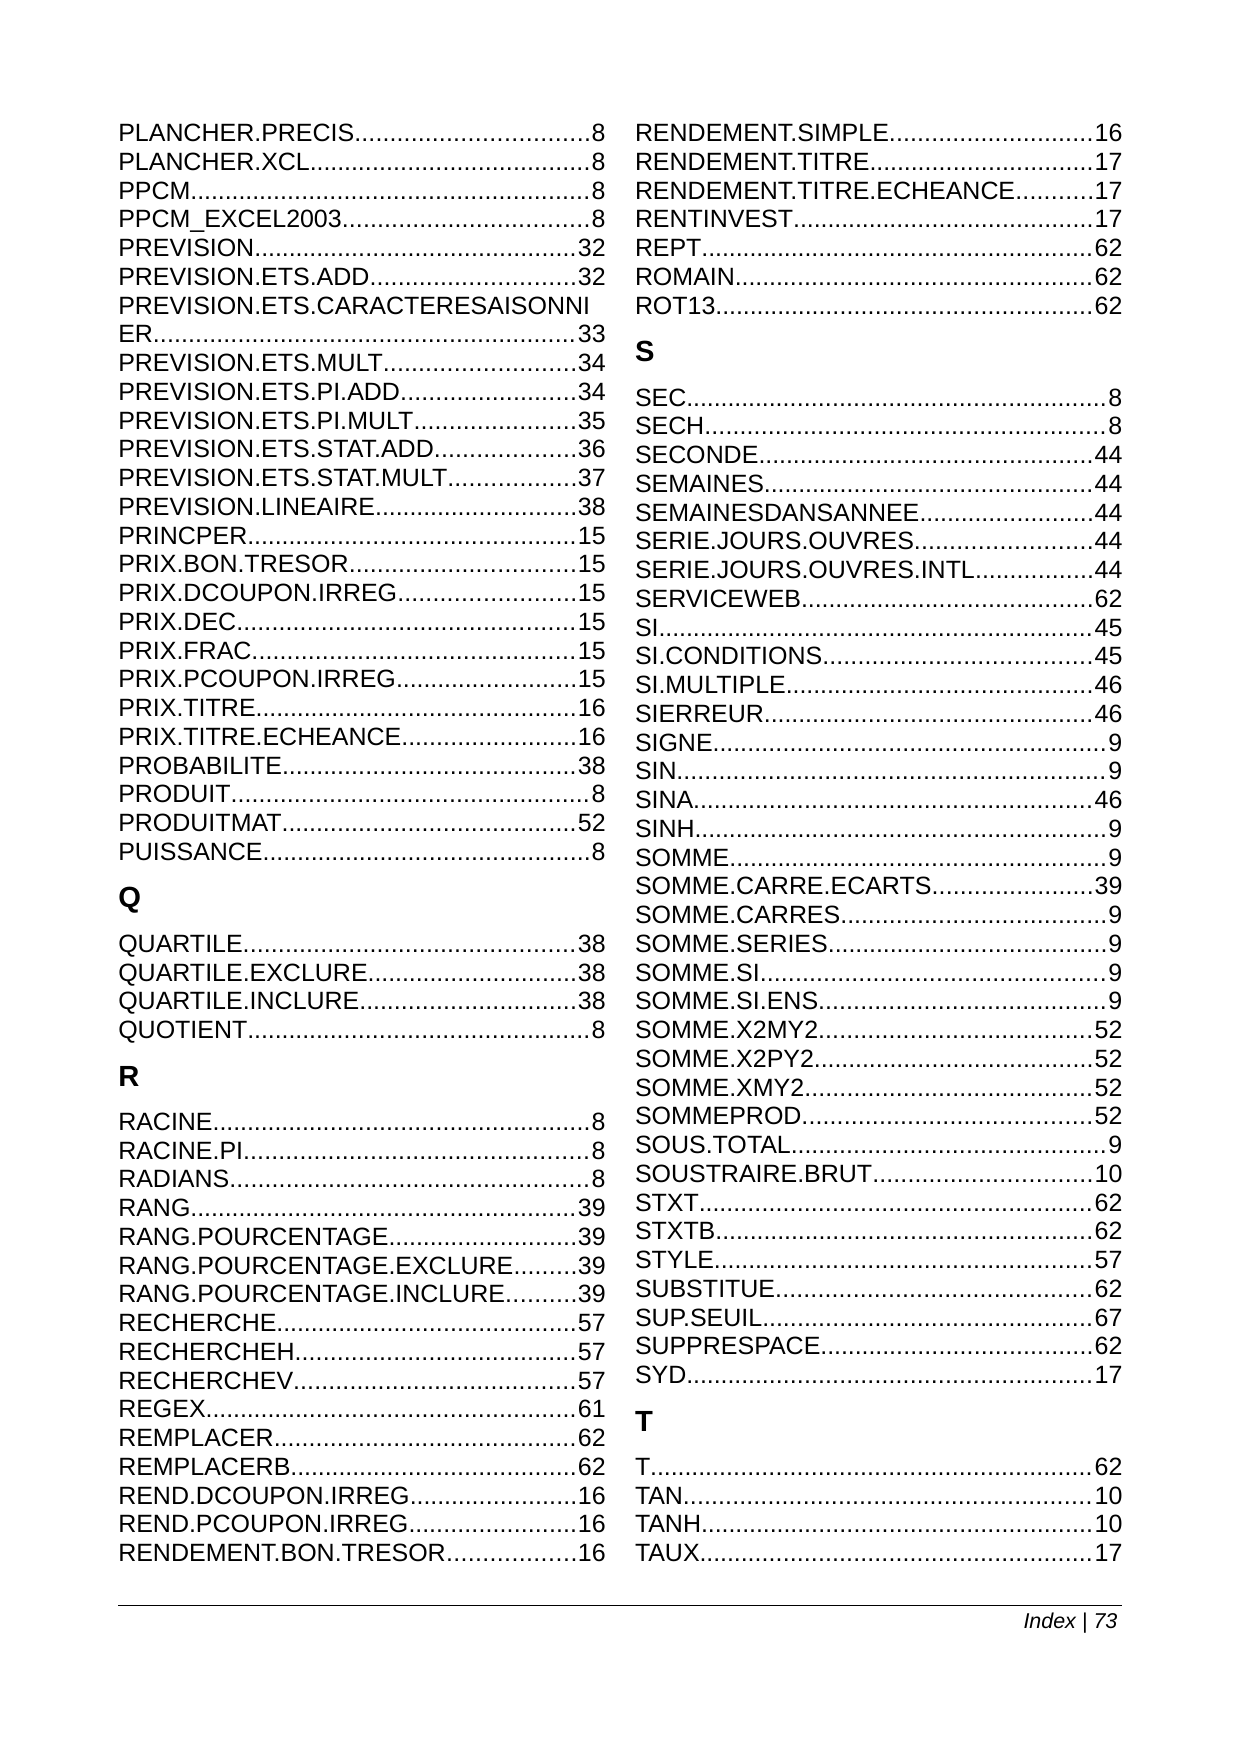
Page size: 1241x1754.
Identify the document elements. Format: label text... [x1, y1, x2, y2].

text SOMME.SI 9 [635, 957, 1122, 986]
text REMPLACERB 62 [118, 1452, 605, 1481]
text PREVISION.ETS.MULT 34 [118, 348, 605, 377]
text TAN 10 [635, 1481, 1122, 1509]
text SERIE.JOURS.OUVRES 44 [635, 526, 1122, 555]
text REND.PCOUPON.IRREG 16 [118, 1509, 605, 1538]
text PRIX.DCOUPON.IRREG 15 [118, 578, 605, 607]
text TAUX 17 [635, 1538, 1122, 1567]
text RENTINVEST 17 [635, 204, 1122, 233]
text STYLE 57 [635, 1245, 1122, 1274]
text SOMME.CARRES 9 [635, 900, 1122, 929]
text T 62 [635, 1452, 1122, 1481]
text PLANCHER.XCL 8 [118, 147, 605, 176]
text SOMME.X2PY2 52 [635, 1044, 1122, 1072]
text RANG.POURCENTAGE 39 [118, 1222, 605, 1251]
text PREVISION.LINEAIRE 38 [118, 492, 605, 521]
text RECHERCHEV 57 [118, 1366, 605, 1394]
text RACINE 8 [118, 1107, 605, 1136]
text RENDEMENT.SIMPLE 16 [635, 118, 1122, 147]
text ROT13 62 [635, 291, 1122, 319]
text SYD 17 [635, 1360, 1122, 1389]
text STXTB 62 [635, 1216, 1122, 1245]
text RANG 39 [118, 1193, 605, 1222]
text SIGNE 9 [635, 727, 1122, 756]
text PREVISION.ETS.CARACTERESAISONNIER 33 [118, 291, 605, 348]
text SEC 8 [635, 382, 1122, 411]
text SI 45 [635, 612, 1122, 641]
text SUP.SEUIL 67 [635, 1302, 1122, 1331]
text SINH 9 [635, 814, 1122, 842]
text SI.MULTIPLE 46 [635, 670, 1122, 699]
text T [635, 1403, 1122, 1437]
text RENDEMENT.TITRE 17 [635, 147, 1122, 176]
text PPCM_EXCEL2003 8 [118, 204, 605, 233]
text SECH 8 [635, 411, 1122, 440]
text PREVISION.ETS.STAT.MULT 37 [118, 463, 605, 492]
text PRIX.TITRE 16 [118, 693, 605, 722]
text QUOTIENT 8 [118, 1015, 605, 1044]
text SUPPRESPACE 62 [635, 1331, 1122, 1360]
text RANG.POURCENTAGE.INCLURE 39 [118, 1279, 605, 1308]
text SIN 9 [635, 756, 1122, 785]
text SOMME.SERIES 9 [635, 929, 1122, 957]
text PLANCHER.PRECIS 8 [118, 118, 605, 147]
text SOMME.SI.ENS 9 [635, 986, 1122, 1015]
text QUARTILE.INCLURE 38 [118, 986, 605, 1015]
text Q [118, 880, 605, 914]
text SERVICEWEB 62 [635, 584, 1122, 612]
text SOUS.TOTAL 9 [635, 1130, 1122, 1159]
text SECONDE 44 [635, 440, 1122, 469]
text PREVISION.ETS.ADD 32 [118, 262, 605, 291]
text PRODUITMAT 52 [118, 808, 605, 837]
text PROBABILITE 38 [118, 751, 605, 779]
text SOMME.XMY2 52 [635, 1072, 1122, 1101]
text QUARTILE 38 [118, 929, 605, 957]
text ROMAIN 62 [635, 262, 1122, 291]
text SOMMEPROD 52 [635, 1101, 1122, 1130]
text RANG.POURCENTAGE.EXCLURE 39 [118, 1251, 605, 1279]
text SOMME 9 [635, 842, 1122, 871]
text PRINCPER 15 [118, 521, 605, 549]
text SI.CONDITIONS 45 [635, 641, 1122, 670]
text SEMAINES 44 [635, 469, 1122, 497]
text PRIX.TITRE.ECHEANCE 16 [118, 722, 605, 751]
text PRIX.DEC 15 [118, 607, 605, 636]
text REGEX 61 [118, 1394, 605, 1423]
text REND.DCOUPON.IRREG 16 [118, 1481, 605, 1509]
text SIERREUR 46 [635, 699, 1122, 727]
text PREVISION.ETS.PI.ADD 34 [118, 377, 605, 406]
text PRODUIT 8 [118, 779, 605, 808]
text STXT 62 [635, 1187, 1122, 1216]
text REMPLACER 62 [118, 1423, 605, 1452]
text QUARTILE.EXCLURE 38 [118, 957, 605, 986]
text PRIX.BON.TRESOR 15 [118, 549, 605, 578]
text S [635, 334, 1122, 368]
text SUBSTITUE 62 [635, 1274, 1122, 1302]
text SERIE.JOURS.OUVRES.INTL 44 [635, 555, 1122, 584]
text SOMME.X2MY2 52 [635, 1015, 1122, 1044]
text RECHERCHEH 57 [118, 1337, 605, 1366]
text RECHERCHE 57 [118, 1308, 605, 1337]
text RADIANS 8 [118, 1164, 605, 1193]
text PPCM 8 [118, 176, 605, 204]
text RENDEMENT.TITRE.ECHEANCE 17 [635, 176, 1122, 204]
text R [118, 1058, 605, 1092]
text PRIX.FRAC 15 [118, 636, 605, 664]
text TANH 10 [635, 1509, 1122, 1538]
text SOMME.CARRE.ECARTS 39 [635, 871, 1122, 900]
text PRIX.PCOUPON.IRREG 15 [118, 664, 605, 693]
text SEMAINESDANSANNEE 44 [635, 497, 1122, 526]
text SOUSTRAIRE.BRUT 10 [635, 1159, 1122, 1187]
text RACINE.PI 8 [118, 1136, 605, 1164]
text SINA 46 [635, 785, 1122, 814]
text PREVISION.ETS.PI.MULT 35 [118, 406, 605, 434]
text PREVISION.ETS.STAT.ADD 36 [118, 434, 605, 463]
text PUISSANCE 8 [118, 837, 605, 866]
text REPT 62 [635, 233, 1122, 262]
text PREVISION 32 [118, 233, 605, 262]
text RENDEMENT.BON.TRESOR 16 [118, 1538, 605, 1567]
